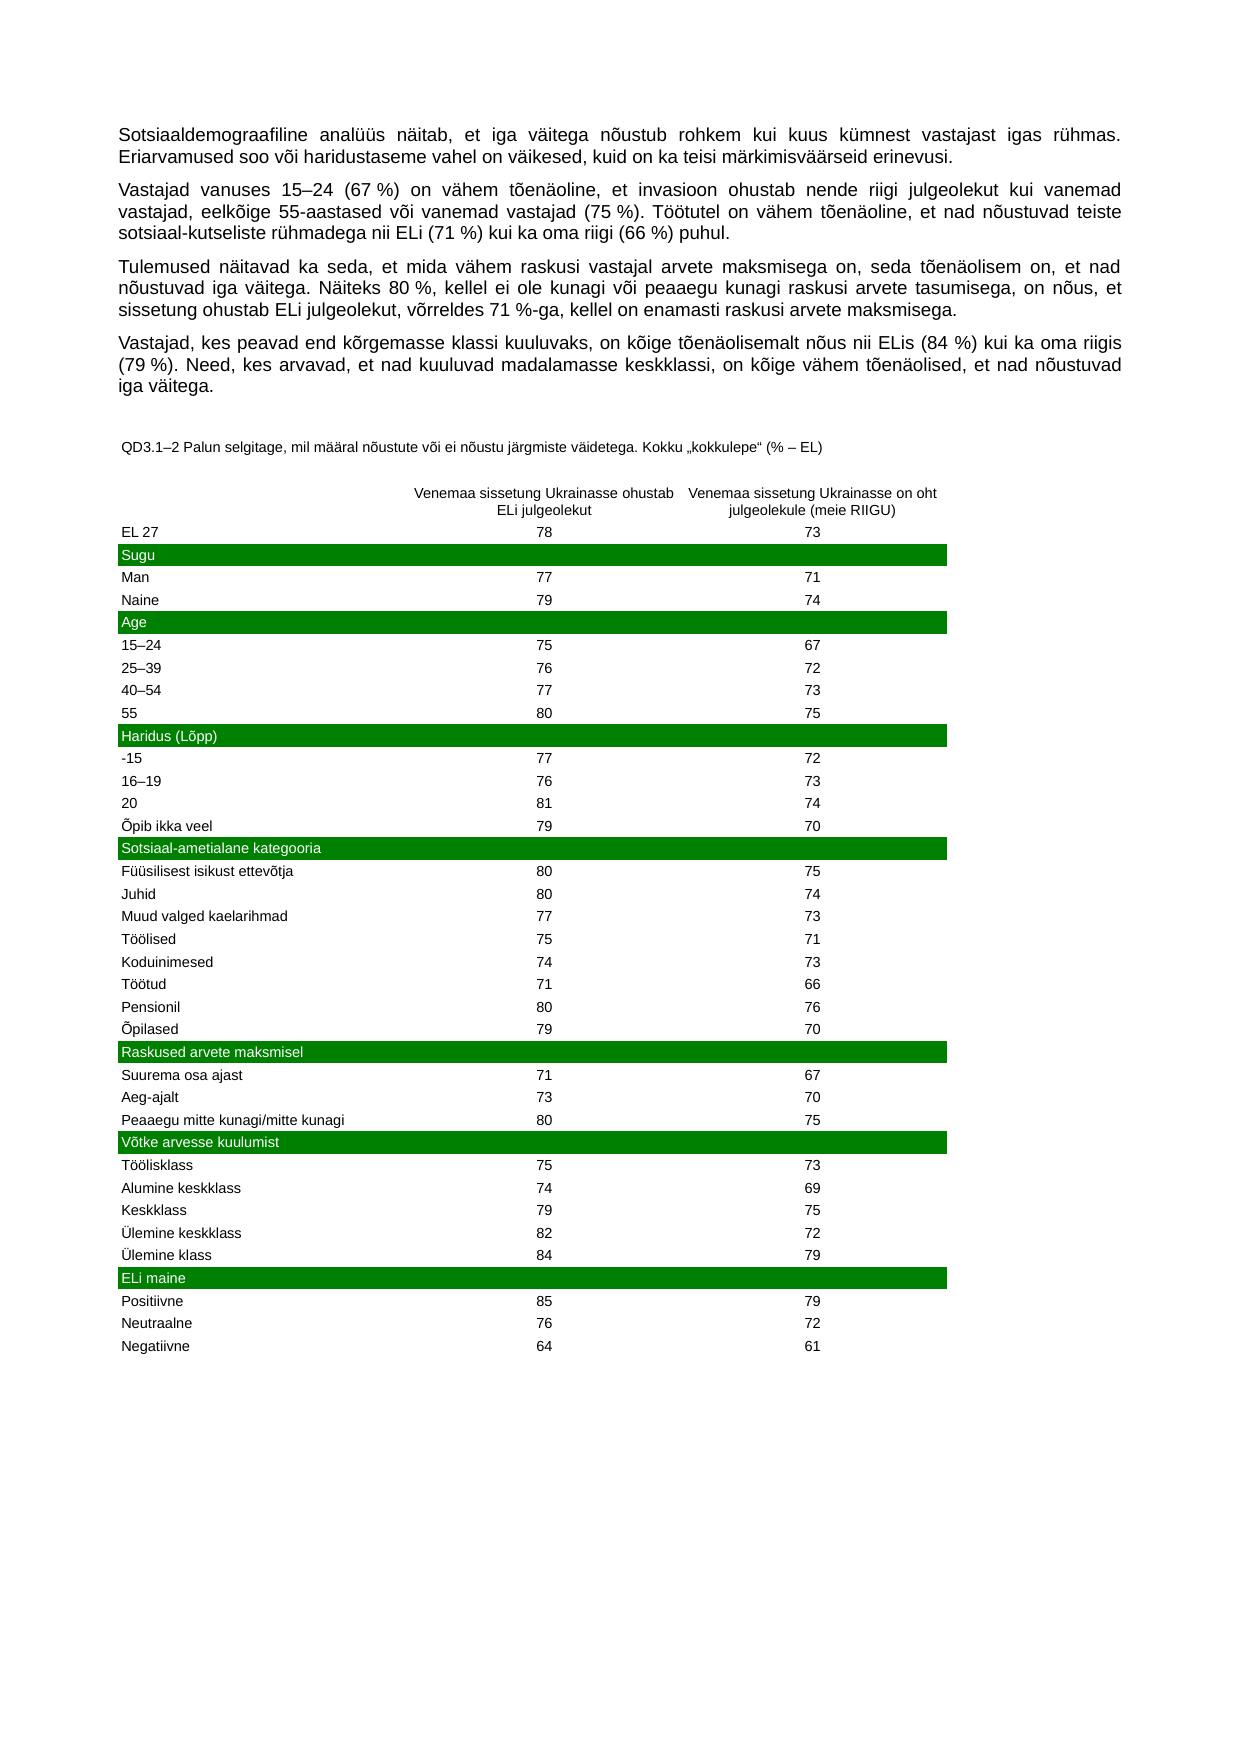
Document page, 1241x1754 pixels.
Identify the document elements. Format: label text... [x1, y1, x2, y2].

text Vastajad, kes peavad end kõrgemasse klassi kuuluvaks, on kõige tõenäolisemalt nõus nii ELis (84 %) kui ka oma riigis (79 %). Need, kes arvavad, et nad kuuluvad madalamasse keskklassi, on kõige vähem tõenäolised, et nad nõustuvad iga väitega. [118, 332, 1122, 397]
table_cell [410, 1267, 678, 1289]
table_cell Suurema osa ajast [118, 1063, 410, 1086]
table_cell 67 [678, 634, 947, 656]
table_cell [678, 724, 947, 747]
table_cell 75 [678, 1199, 947, 1222]
table_cell 74 [678, 792, 947, 815]
table_cell Õpilased [118, 1018, 410, 1041]
table_cell 75 [410, 634, 678, 656]
table_cell 75 [678, 1109, 947, 1131]
table_cell EL 27 [118, 521, 410, 543]
table_cell 20 [118, 792, 410, 815]
table_cell Juhid [118, 883, 410, 905]
table_cell 40–54 [118, 679, 410, 702]
table_cell Negatiivne [118, 1335, 410, 1357]
table_cell Venemaa sissetung Ukrainasse on oht julgeolekule (meie RIIGU) [678, 481, 947, 521]
table_cell 71 [410, 1063, 678, 1086]
table_cell [410, 837, 678, 860]
table_cell 74 [410, 950, 678, 973]
text Tulemused näitavad ka seda, et mida vähem raskusi vastajal arvete maksmisega on, seda tõenäolisem on, et nad nõustuvad iga väitega. Näiteks 80 %, kellel ei ole kunagi või peaaegu kunagi raskusi arvete tasumisega, on nõus, et sissetung ohustab ELi julgeolekut, võrreldes 71 %-ga, kellel on enamasti raskusi arvete maksmisega. [118, 256, 1122, 320]
table_cell Koduinimesed [118, 950, 410, 973]
table_cell ELi maine [118, 1267, 410, 1289]
table_cell Keskklass [118, 1199, 410, 1222]
table_cell [410, 544, 678, 566]
table_cell Pensionil [118, 996, 410, 1018]
table_cell Aeg-ajalt [118, 1086, 410, 1108]
table_header QD3.1–2 Palun selgitage, mil määral nõustute või ei nõustu järgmiste väidetega. Kokku „kokkulepe“ (% – EL) [118, 436, 947, 459]
table_cell 74 [678, 589, 947, 611]
table_cell 74 [678, 883, 947, 905]
table_cell 73 [410, 1086, 678, 1108]
table_cell 66 [678, 973, 947, 996]
table_cell 72 [678, 1222, 947, 1244]
table_cell 76 [678, 996, 947, 1018]
table_cell Alumine keskklass [118, 1176, 410, 1199]
table_cell 75 [410, 928, 678, 950]
table_cell [410, 459, 678, 481]
table_cell Töötud [118, 973, 410, 996]
table_cell 85 [410, 1289, 678, 1312]
table_cell 78 [410, 521, 678, 543]
table_cell [678, 1041, 947, 1063]
table_cell 79 [410, 815, 678, 837]
table_cell 70 [678, 815, 947, 837]
table_cell 75 [410, 1154, 678, 1176]
table_cell 80 [410, 883, 678, 905]
text Sotsiaaldemograafiline analüüs näitab, et iga väitega nõustub rohkem kui kuus kümnest vastajast igas rühmas. Eriarvamused soo või haridustaseme vahel on väikesed, kuid on ka teisi märkimisväärseid erinevusi. [118, 124, 1122, 167]
table_cell 73 [678, 770, 947, 792]
table_cell 73 [678, 521, 947, 543]
table_cell [678, 459, 947, 481]
table_cell 69 [678, 1176, 947, 1199]
table_cell 71 [410, 973, 678, 996]
table_cell Töölisklass [118, 1154, 410, 1176]
table_cell 80 [410, 1109, 678, 1131]
table_cell 71 [678, 566, 947, 589]
table_cell 82 [410, 1222, 678, 1244]
table_cell 73 [678, 679, 947, 702]
table_cell [410, 1041, 678, 1063]
table_cell 79 [678, 1289, 947, 1312]
table_cell [678, 611, 947, 634]
table_cell [678, 1267, 947, 1289]
table_cell Muud valged kaelarihmad [118, 905, 410, 928]
table_cell 79 [410, 1199, 678, 1222]
table_cell 67 [678, 1063, 947, 1086]
table_cell Venemaa sissetung Ukrainasse ohustab ELi julgeolekut [410, 481, 678, 521]
table_cell 73 [678, 1154, 947, 1176]
table_cell Haridus (Lõpp) [118, 724, 410, 747]
table_cell 72 [678, 747, 947, 769]
table_cell 15–24 [118, 634, 410, 656]
table_cell Õpib ikka veel [118, 815, 410, 837]
table_cell 80 [410, 996, 678, 1018]
table_cell 75 [678, 702, 947, 724]
table_cell Sugu [118, 544, 410, 566]
table_cell Age [118, 611, 410, 634]
table_cell 72 [678, 656, 947, 679]
table_cell [118, 481, 410, 521]
table_cell -15 [118, 747, 410, 769]
table_cell 79 [678, 1244, 947, 1267]
table_cell Võtke arvesse kuulumist [118, 1131, 410, 1154]
table_cell 77 [410, 905, 678, 928]
table_cell [410, 724, 678, 747]
table_cell Füüsilisest isikust ettevõtja [118, 860, 410, 882]
table_cell 76 [410, 656, 678, 679]
table_cell 76 [410, 1312, 678, 1334]
table_cell Peaaegu mitte kunagi/mitte kunagi [118, 1109, 410, 1131]
table_cell 81 [410, 792, 678, 815]
table_cell Töölised [118, 928, 410, 950]
table_cell 75 [678, 860, 947, 882]
table_cell 61 [678, 1335, 947, 1357]
table_cell Ülemine klass [118, 1244, 410, 1267]
table_cell 80 [410, 860, 678, 882]
table_cell [678, 544, 947, 566]
table_cell 70 [678, 1018, 947, 1041]
table_cell Raskused arvete maksmisel [118, 1041, 410, 1063]
text Vastajad vanuses 15–24 (67 %) on vähem tõenäoline, et invasioon ohustab nende riigi julgeolekut kui vanemad vastajad, eelkõige 55-aastased või vanemad vastajad (75 %). Töötutel on vähem tõenäoline, et nad nõustuvad teiste sotsiaal-kutseliste rühmadega nii ELi (71 %) kui ka oma riigi (66 %) puhul. [118, 179, 1122, 244]
table_cell [410, 611, 678, 634]
table_cell [678, 837, 947, 860]
table_cell 70 [678, 1086, 947, 1108]
table_cell 77 [410, 747, 678, 769]
table_cell 77 [410, 566, 678, 589]
table_cell 25–39 [118, 656, 410, 679]
table_cell 79 [410, 589, 678, 611]
table_cell 72 [678, 1312, 947, 1334]
table_cell 16–19 [118, 770, 410, 792]
table_cell Naine [118, 589, 410, 611]
table_cell Sotsiaal-ametialane kategooria [118, 837, 410, 860]
table_cell 76 [410, 770, 678, 792]
table_cell 84 [410, 1244, 678, 1267]
table_cell Ülemine keskklass [118, 1222, 410, 1244]
table_cell 71 [678, 928, 947, 950]
table_cell 73 [678, 950, 947, 973]
table_cell 79 [410, 1018, 678, 1041]
table_cell 80 [410, 702, 678, 724]
table_cell [410, 1131, 678, 1154]
table_cell Man [118, 566, 410, 589]
table_cell 64 [410, 1335, 678, 1357]
table_cell [118, 459, 410, 481]
table_cell [678, 1131, 947, 1154]
table_cell 73 [678, 905, 947, 928]
table_cell Positiivne [118, 1289, 410, 1312]
table_cell Neutraalne [118, 1312, 410, 1334]
table_cell 55 [118, 702, 410, 724]
table_cell 77 [410, 679, 678, 702]
table_cell 74 [410, 1176, 678, 1199]
